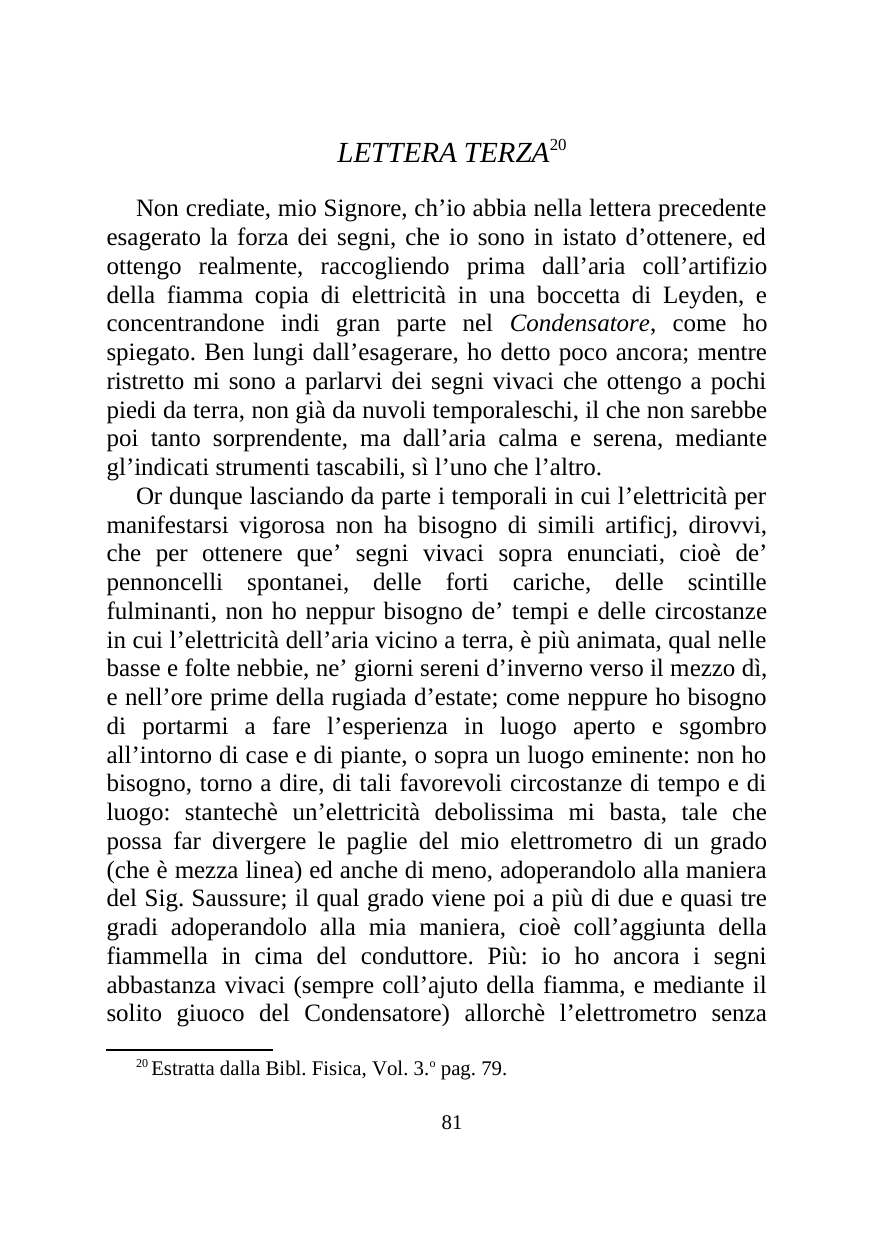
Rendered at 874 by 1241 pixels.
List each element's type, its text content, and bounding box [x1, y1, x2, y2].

subtitle LETTERA TERZA [106, 135, 768, 168]
text Estratta dalla Bibl. Fisica, Vol. 3.o pag. 79. [106, 1056, 768, 1080]
text Or dunque lasciando da parte i temporali in cui l’elettricità per manifestarsi vigorosa non ha bisogno di simili artificj, dirovvi, che per ottenere que’ segni vivaci sopra enunciati, cioè de’ pennoncelli spontanei, delle forti cariche, delle scintille fulminanti, non ho neppur bisogno de’ tempi e delle circostanze in cui l’elettricità dell’aria vicino a terra, è più animata, qual nelle basse e folte nebbie, ne’ giorni sereni d’inverno verso il mezzo dì, e nell’ore prime della rugiada d’estate; come neppure ho bisogno di portarmi a fare l’esperienza in luogo aperto e sgombro all’intorno di case e di piante, o sopra un luogo eminente: non ho bisogno, torno a dire, di tali favorevoli circostanze di tempo e di luogo: stantechè un’elettricità debolissima mi basta, tale che possa far divergere le paglie del mio elettrometro di un grado (che è mezza linea) ed anche di meno, adoperandolo alla maniera del Sig. Saussure; il qual grado viene poi a più di due e quasi tre gradi adoperandolo alla mia maniera, cioè coll’aggiunta della fiammella in cima del conduttore. Più: io ho ancora i segni abbastanza vivaci (sempre coll’ajuto della fiamma, e mediante il solito giuoco del Condensatore) allorchè l’elettrometro senza [106, 481, 768, 1027]
text Non crediate, mio Signore, ch’io abbia nella lettera precedente esagerato la forza dei segni, che io sono in istato d’ottenere, ed ottengo realmente, raccogliendo prima dall’aria coll’artifizio della fiamma copia di elettricità in una boccetta di Leyden, e concentrandone indi gran parte nel Condensatore, come ho spiegato. Ben lungi dall’esagerare, ho detto poco ancora; mentre ristretto mi sono a parlarvi dei segni vivaci che ottengo a pochi piedi da terra, non già da nuvoli temporaleschi, il che non sarebbe poi tanto sorprendente, ma dall’aria calma e serena, mediante gl’indicati strumenti tascabili, sì l’uno che l’altro. [106, 193, 768, 481]
